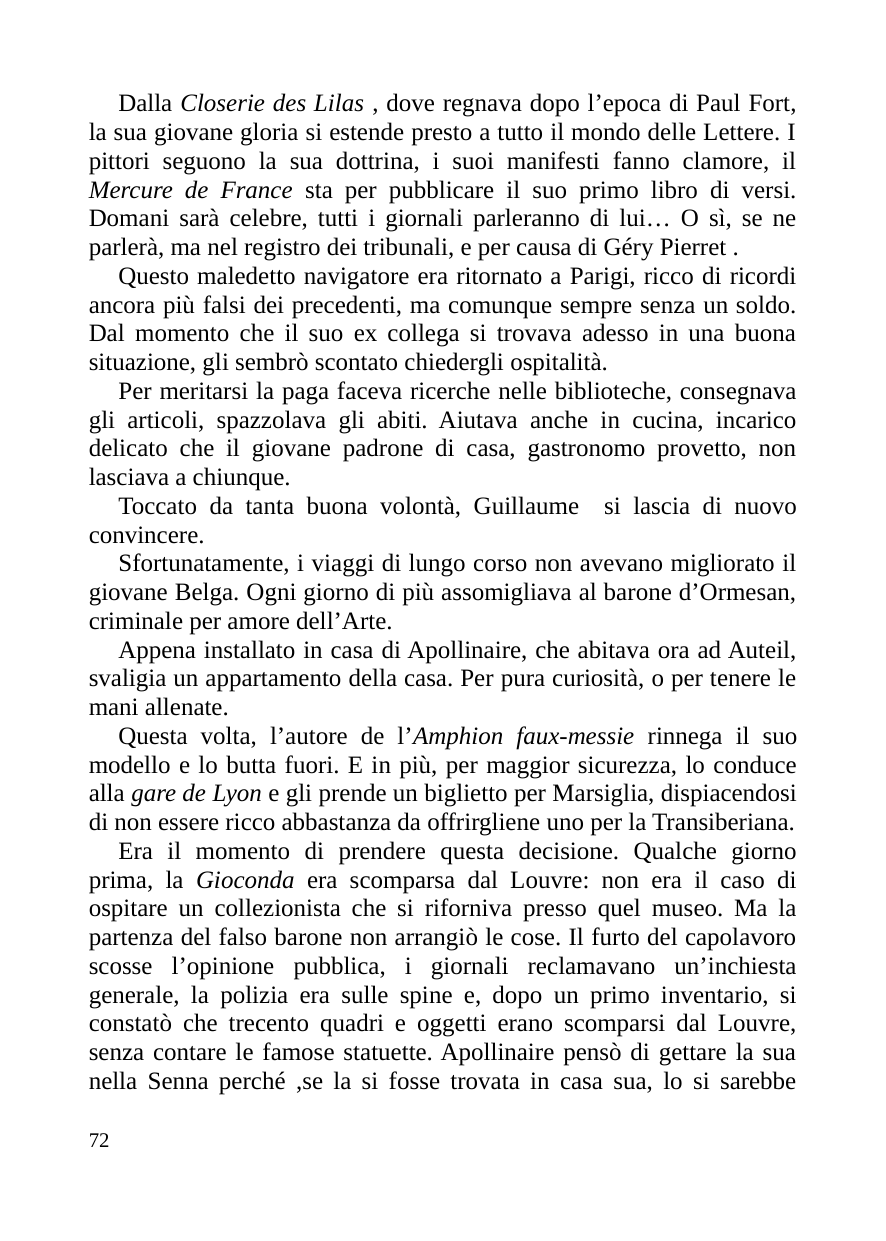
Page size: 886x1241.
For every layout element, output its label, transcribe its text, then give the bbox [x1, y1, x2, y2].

text Appena installato in casa di Apollinaire, che abitava ora ad Auteil, svaligia un appartamento della casa. Per pura curiosità, o per tenere le mani allenate. [88, 635, 797, 721]
text Questa volta, l’autore de l’Amphion faux-messie rinnega il suo modello e lo butta fuori. E in più, per maggior sicurezza, lo conduce alla gare de Lyon e gli prende un biglietto per Marsiglia, dispiacendosi di non essere ricco abbastanza da offrirgliene uno per la Transiberiana. [88, 721, 797, 836]
text Dalla Closerie des Lilas , dove regnava dopo l’epoca di Paul Fort, la sua giovane gloria si estende presto a tutto il mondo delle Lettere. I pittori seguono la sua dottrina, i suoi manifesti fanno clamore, il Mercure de France sta per pubblicare il suo primo libro di versi. Domani sarà celebre, tutti i giornali parleranno di lui… O sì, se ne parlerà, ma nel registro dei tribunali, e per causa di Géry Pierret . [88, 88, 797, 261]
text Per meritarsi la paga faceva ricerche nelle biblioteche, consegnava gli articoli, spazzolava gli abiti. Aiutava anche in cucina, incarico delicato che il giovane padrone di casa, gastronomo provetto, non lasciava a chiunque. [88, 376, 797, 491]
text Sfortunatamente, i viaggi di lungo corso non avevano migliorato il giovane Belga. Ogni giorno di più assomigliava al barone d’Ormesan, criminale per amore dell’Arte. [88, 548, 797, 635]
text Questo maledetto navigatore era ritornato a Parigi, ricco di ricordi ancora più falsi dei precedenti, ma comunque sempre senza un soldo. Dal momento che il suo ex collega si trovava adesso in una buona situazione, gli sembrò scontato chiedergli ospitalità. [88, 261, 797, 376]
text Toccato da tanta buona volontà, Guillaume si lascia di nuovo convincere. [88, 491, 797, 548]
text Era il momento di prendere questa decisione. Qualche giorno prima, la Gioconda era scomparsa dal Louvre: non era il caso di ospitare un collezionista che si riforniva presso quel museo. Ma la partenza del falso barone non arrangiò le cose. Il furto del capolavoro scosse l’opinione pubblica, i giornali reclamavano un’inchiesta generale, la polizia era sulle spine e, dopo un primo inventario, si constatò che trecento quadri e oggetti erano scomparsi dal Louvre, senza contare le famose statuette. Apollinaire pensò di gettare la sua nella Senna perché ,se la si fosse trovata in casa sua, lo si sarebbe [88, 836, 797, 1095]
